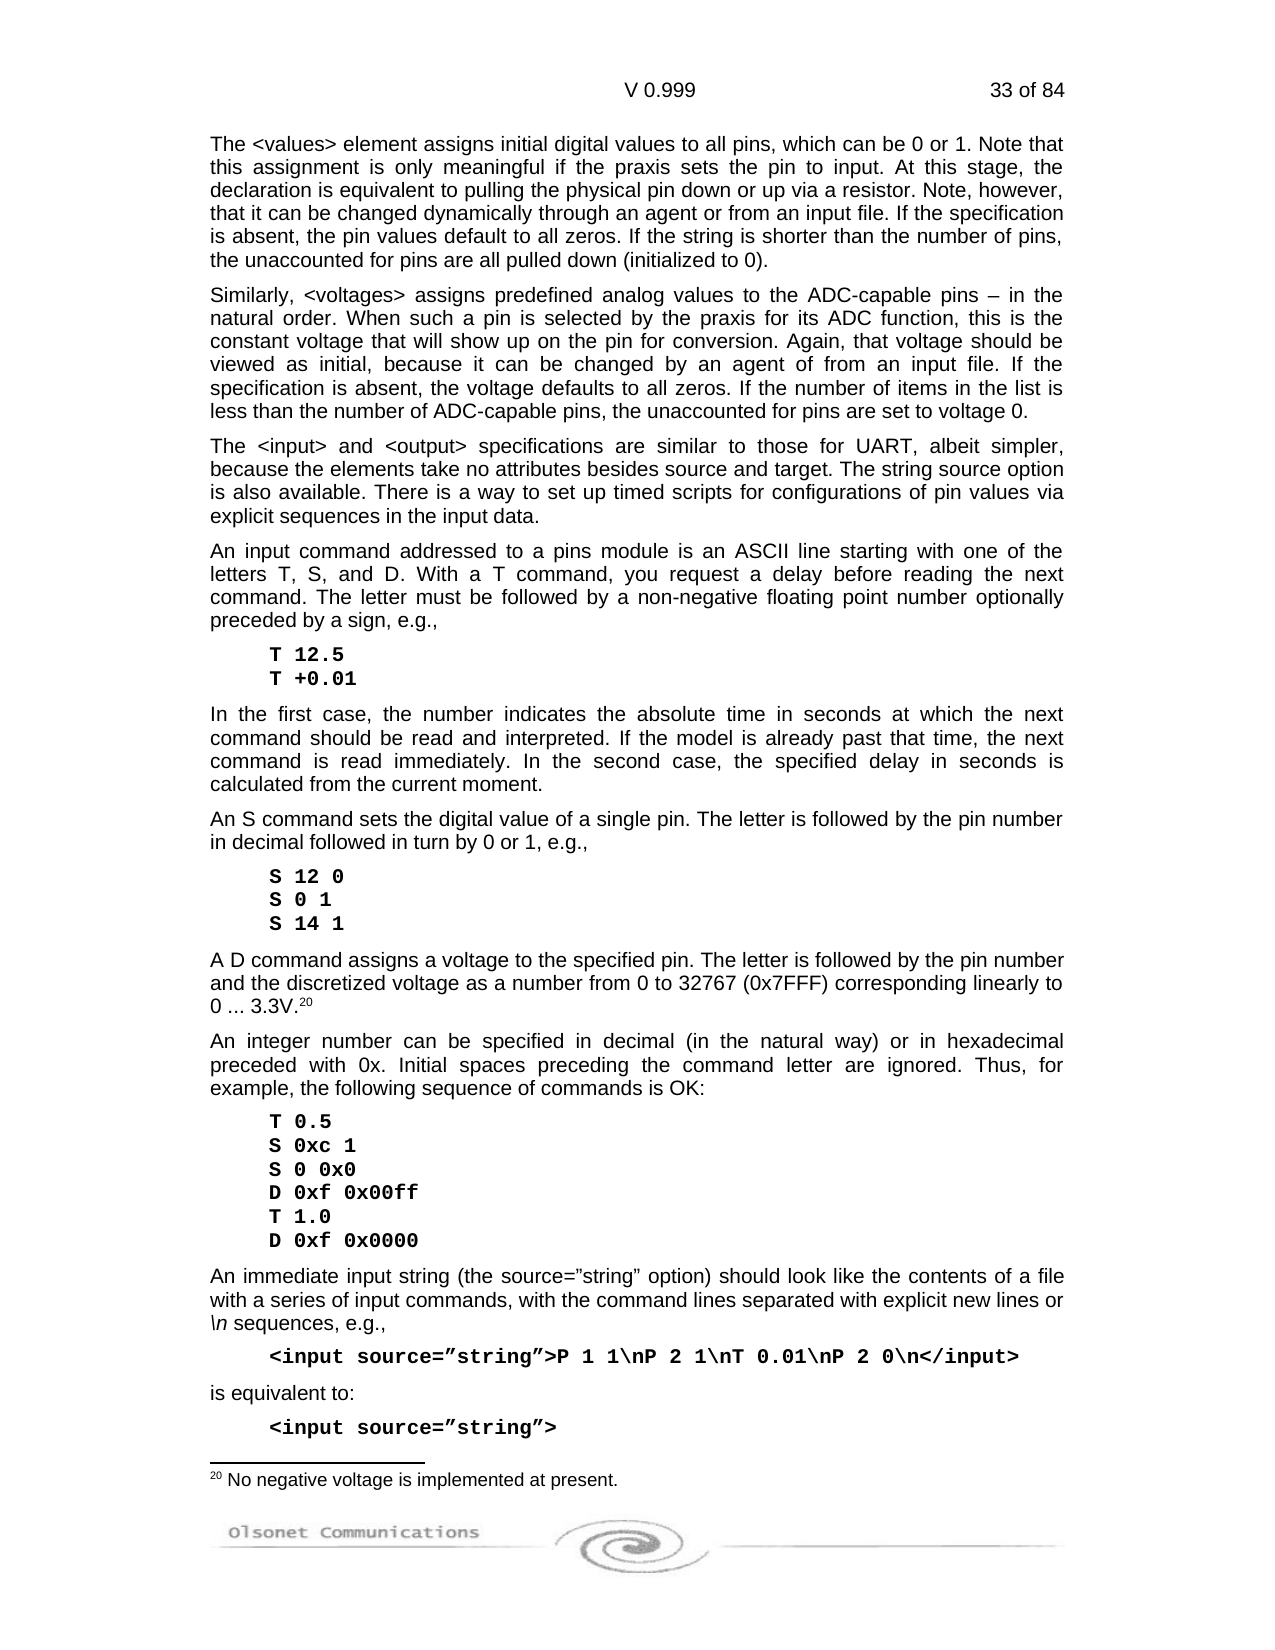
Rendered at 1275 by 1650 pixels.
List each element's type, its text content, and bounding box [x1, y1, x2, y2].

picture [210, 1504, 1065, 1596]
text An input command addressed to a pins module is an ASCII line starting with one of the letters T, S, and D. With a T command, you request a delay before reading the next command. The letter must be followed by a non-negative floating point number optionally preceded by a sign, e.g., [210, 539, 1065, 632]
text <input source=”string”>P 1 1\nP 2 1\nT 0.01\nP 2 0\n</input> [269, 1347, 1065, 1370]
text D 0xf 0x00ff [268, 1182, 1065, 1206]
text T 12.5 [269, 644, 1065, 667]
text T 0.5 [269, 1111, 1065, 1135]
text A D command assigns a voltage to the specified pin. The letter is followed by the pin number and the discretized voltage as a number from 0 to 32767 (0x7FFF) corresponding linearly to 0 ... 3.3V. [210, 948, 1065, 1018]
text Similarly, <voltages> assigns predefined analog values to the ADC-capable pins – in the natural order. When such a pin is selected by the praxis for its ADC function, this is the constant voltage that will show up on the pin for conversion. Again, that voltage should be viewed as initial, because it can be changed by an agent of from an input file. If the specification is absent, the voltage defaults to all zeros. If the number of items in the list is less than the number of ADC-capable pins, the unaccounted for pins are set to voltage 0. [210, 283, 1065, 423]
text S 14 1 [269, 913, 1065, 937]
text S 0xc 1 [268, 1135, 1065, 1159]
text S 0 0x0 [268, 1159, 1065, 1182]
text In the first case, the number indicates the absolute time in seconds at which the next command should be read and interpreted. If the model is already past that time, the next command is read immediately. In the second case, the specified delay in seconds is calculated from the current moment. [210, 703, 1065, 796]
text An immediate input string (the source=”string” option) should look like the contents of a file with a series of input commands, with the command lines separated with explicit new lines or \n sequences, e.g., [210, 1265, 1065, 1335]
text S 12 0 [269, 866, 1065, 889]
text An S command sets the digital value of a single pin. The letter is followed by the pin number in decimal followed in turn by 0 or 1, e.g., [210, 808, 1065, 854]
text T +0.01 [269, 667, 1065, 691]
text The <values> element assigns initial digital values to all pins, which can be 0 or 1. Note that this assignment is only meaningful if the praxis sets the pin to input. At this stage, the declaration is equivalent to pulling the physical pin down or up via a resistor. Note, however, that it can be changed dynamically through an agent or from an input file. If the specification is absent, the pin values default to all zeros. If the string is shorter than the number of pins, the unaccounted for pins are all pulled down (initialized to 0). [210, 132, 1065, 272]
text No negative voltage is implemented at present. [210, 1469, 1065, 1490]
text <input source=”string”> [269, 1417, 1065, 1441]
text The <input> and <output> specifications are similar to those for UART, albeit simpler, because the elements take no attributes besides source and target. The string source option is also available. There is a way to set up timed scripts for configurations of pin values via explicit sequences in the input data. [210, 434, 1065, 527]
text T 1.0 [268, 1206, 1065, 1230]
text S 0 1 [269, 889, 1065, 913]
text is equivalent to: [210, 1382, 1065, 1405]
text An integer number can be specified in decimal (in the natural way) or in hexadecimal preceded with 0x. Initial spaces preceding the command letter are ignored. Thus, for example, the following sequence of commands is OK: [210, 1030, 1065, 1100]
text D 0xf 0x0000 [268, 1230, 1065, 1253]
